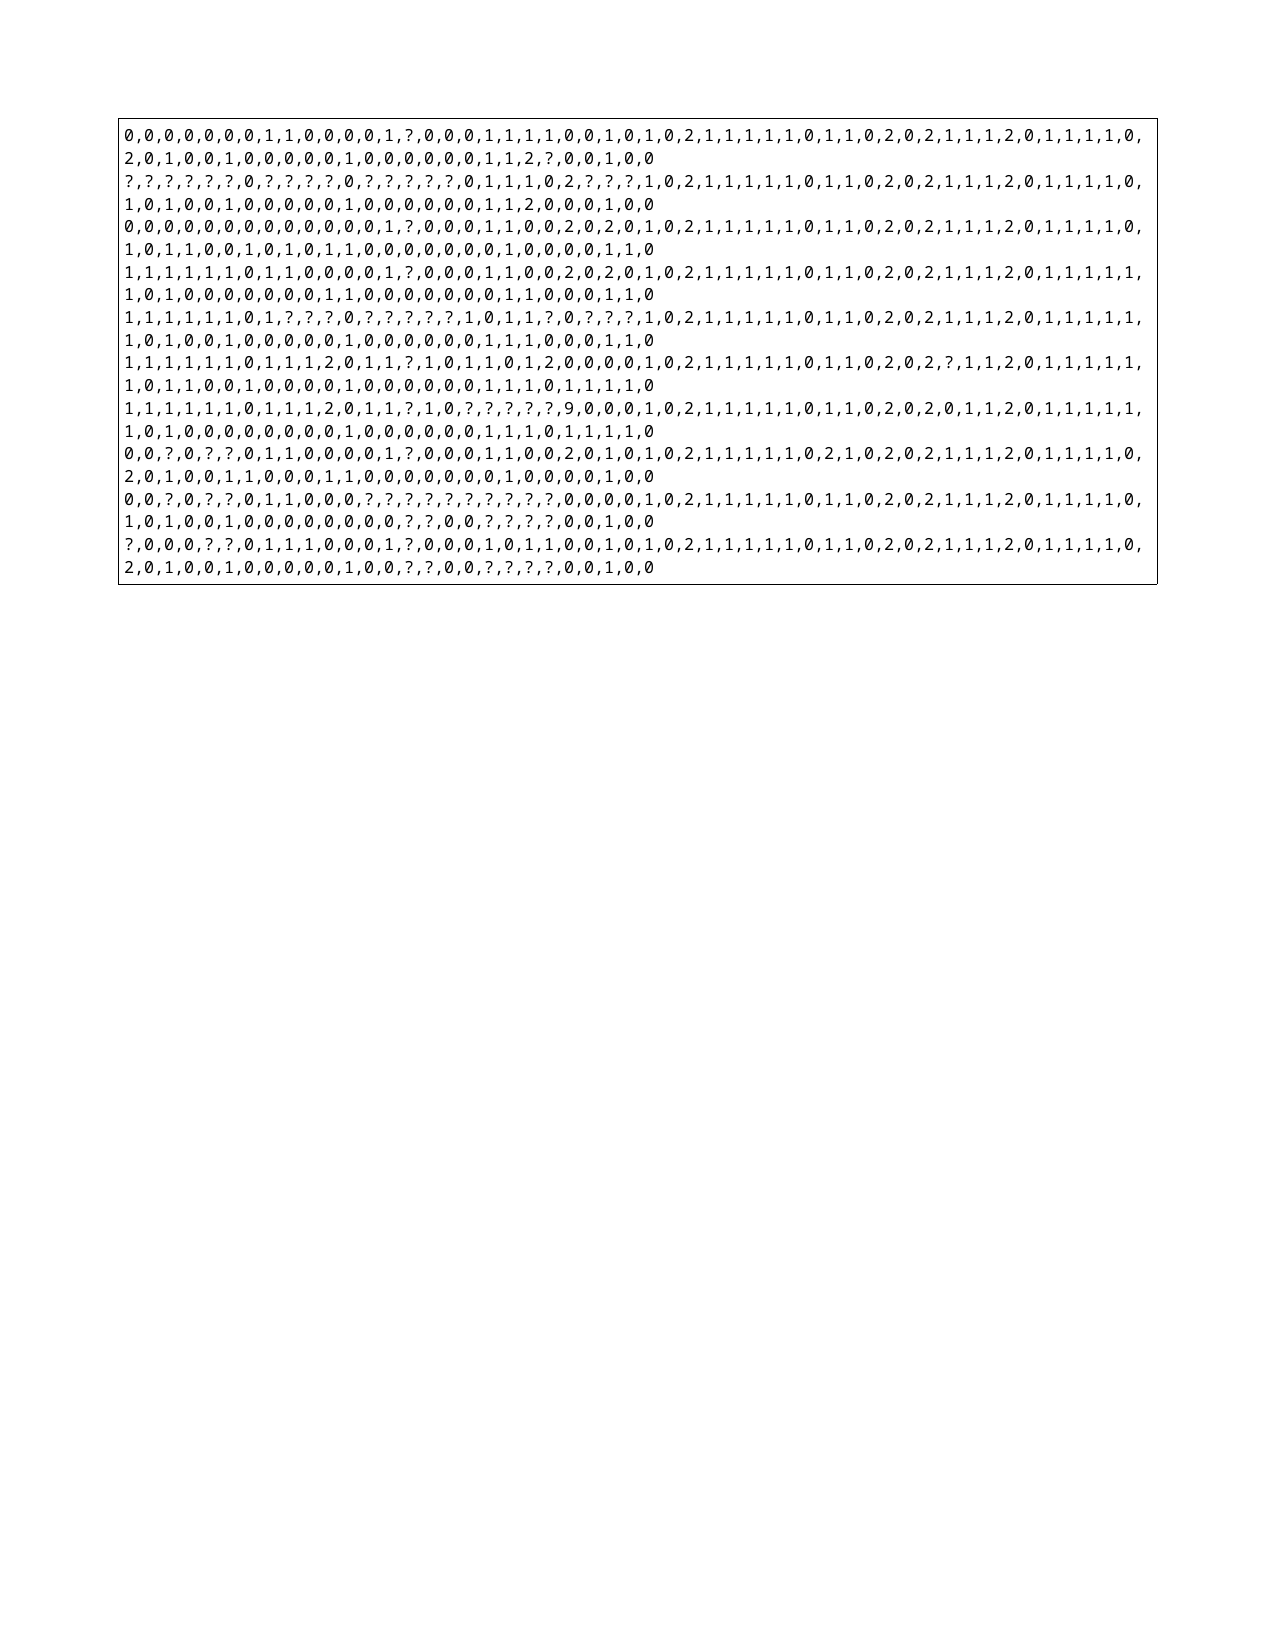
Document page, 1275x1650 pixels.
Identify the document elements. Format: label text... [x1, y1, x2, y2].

table_header 0,0,0,0,0,0,0,1,1,0,0,0,0,1,?,0,0,0,1,1,1,1,0,0,1,0,1,0,2,1,1,1,1,1,0,1,1,0,2,0,2,1,1,1,2,0,1,1,1,1,0,2,0,1,0,0,1,0,0,0,0,0,1,0,0,0,0,0,0,1,1,2,?,0,0,1,0,0 ?,?,?,?,?,?,0,?,?,?,?,0,?,?,?,?,?,0,1,1,1,0,2,?,?,?,1,0,2,1,1,1,1,1,0,1,1,0,2,0,2,1,1,1,2,0,1,1,1,1,0,1,0,1,0,0,1,0,0,0,0,0,1,0,0,0,0,0,0,1,1,2,0,0,0,1,0,0 0,0,0,0,0,0,0,0,0,0,0,0,0,1,?,0,0,0,1,1,0,0,2,0,2,0,1,0,2,1,1,1,1,1,0,1,1,0,2,0,2,1,1,1,2,0,1,1,1,1,0,1,0,1,1,0,0,1,0,1,0,1,1,0,0,0,0,0,0,0,1,0,0,0,0,1,1,0 1,1,1,1,1,1,0,1,1,0,0,0,0,1,?,0,0,0,1,1,0,0,2,0,2,0,1,0,2,1,1,1,1,1,0,1,1,0,2,0,2,1,1,1,2,0,1,1,1,1,1,1,0,1,0,0,0,0,0,0,0,1,1,0,0,0,0,0,0,0,1,1,0,0,0,1,1,0 1,1,1,1,1,1,0,1,?,?,?,0,?,?,?,?,?,1,0,1,1,?,0,?,?,?,1,0,2,1,1,1,1,1,0,1,1,0,2,0,2,1,1,1,2,0,1,1,1,1,1,1,0,1,0,0,1,0,0,0,0,0,1,0,0,0,0,0,0,1,1,1,0,0,0,1,1,0 1,1,1,1,1,1,0,1,1,1,2,0,1,1,?,1,0,1,1,0,1,2,0,0,0,0,1,0,2,1,1,1,1,1,0,1,1,0,2,0,2,?,1,1,2,0,1,1,1,1,1,1,0,1,1,0,0,1,0,0,0,0,1,0,0,0,0,0,0,1,1,1,0,1,1,1,1,0 1,1,1,1,1,1,0,1,1,1,2,0,1,1,?,1,0,?,?,?,?,?,9,0,0,0,1,0,2,1,1,1,1,1,0,1,1,0,2,0,2,0,1,1,2,0,1,1,1,1,1,1,0,1,0,0,0,0,0,0,0,0,1,0,0,0,0,0,0,1,1,1,0,1,1,1,1,0 0,0,?,0,?,?,0,1,1,0,0,0,0,1,?,0,0,0,1,1,0,0,2,0,1,0,1,0,2,1,1,1,1,1,0,2,1,0,2,0,2,1,1,1,2,0,1,1,1,1,0,2,0,1,0,0,1,1,0,0,0,1,1,0,0,0,0,0,0,0,1,0,0,0,0,1,0,0 0,0,?,0,?,?,0,1,1,0,0,0,?,?,?,?,?,?,?,?,?,?,0,0,0,0,1,0,2,1,1,1,1,1,0,1,1,0,2,0,2,1,1,1,2,0,1,1,1,1,0,1,0,1,0,0,1,0,0,0,0,0,0,0,0,?,?,0,0,?,?,?,?,0,0,1,0,0 ?,0,0,0,?,?,0,1,1,1,0,0,0,1,?,0,0,0,1,0,1,1,0,0,1,0,1,0,2,1,1,1,1,1,0,1,1,0,2,0,2,1,1,1,2,0,1,1,1,1,0,2,0,1,0,0,1,0,0,0,0,0,1,0,0,?,?,0,0,?,?,?,?,0,0,1,0,0 [119, 119, 1157, 584]
